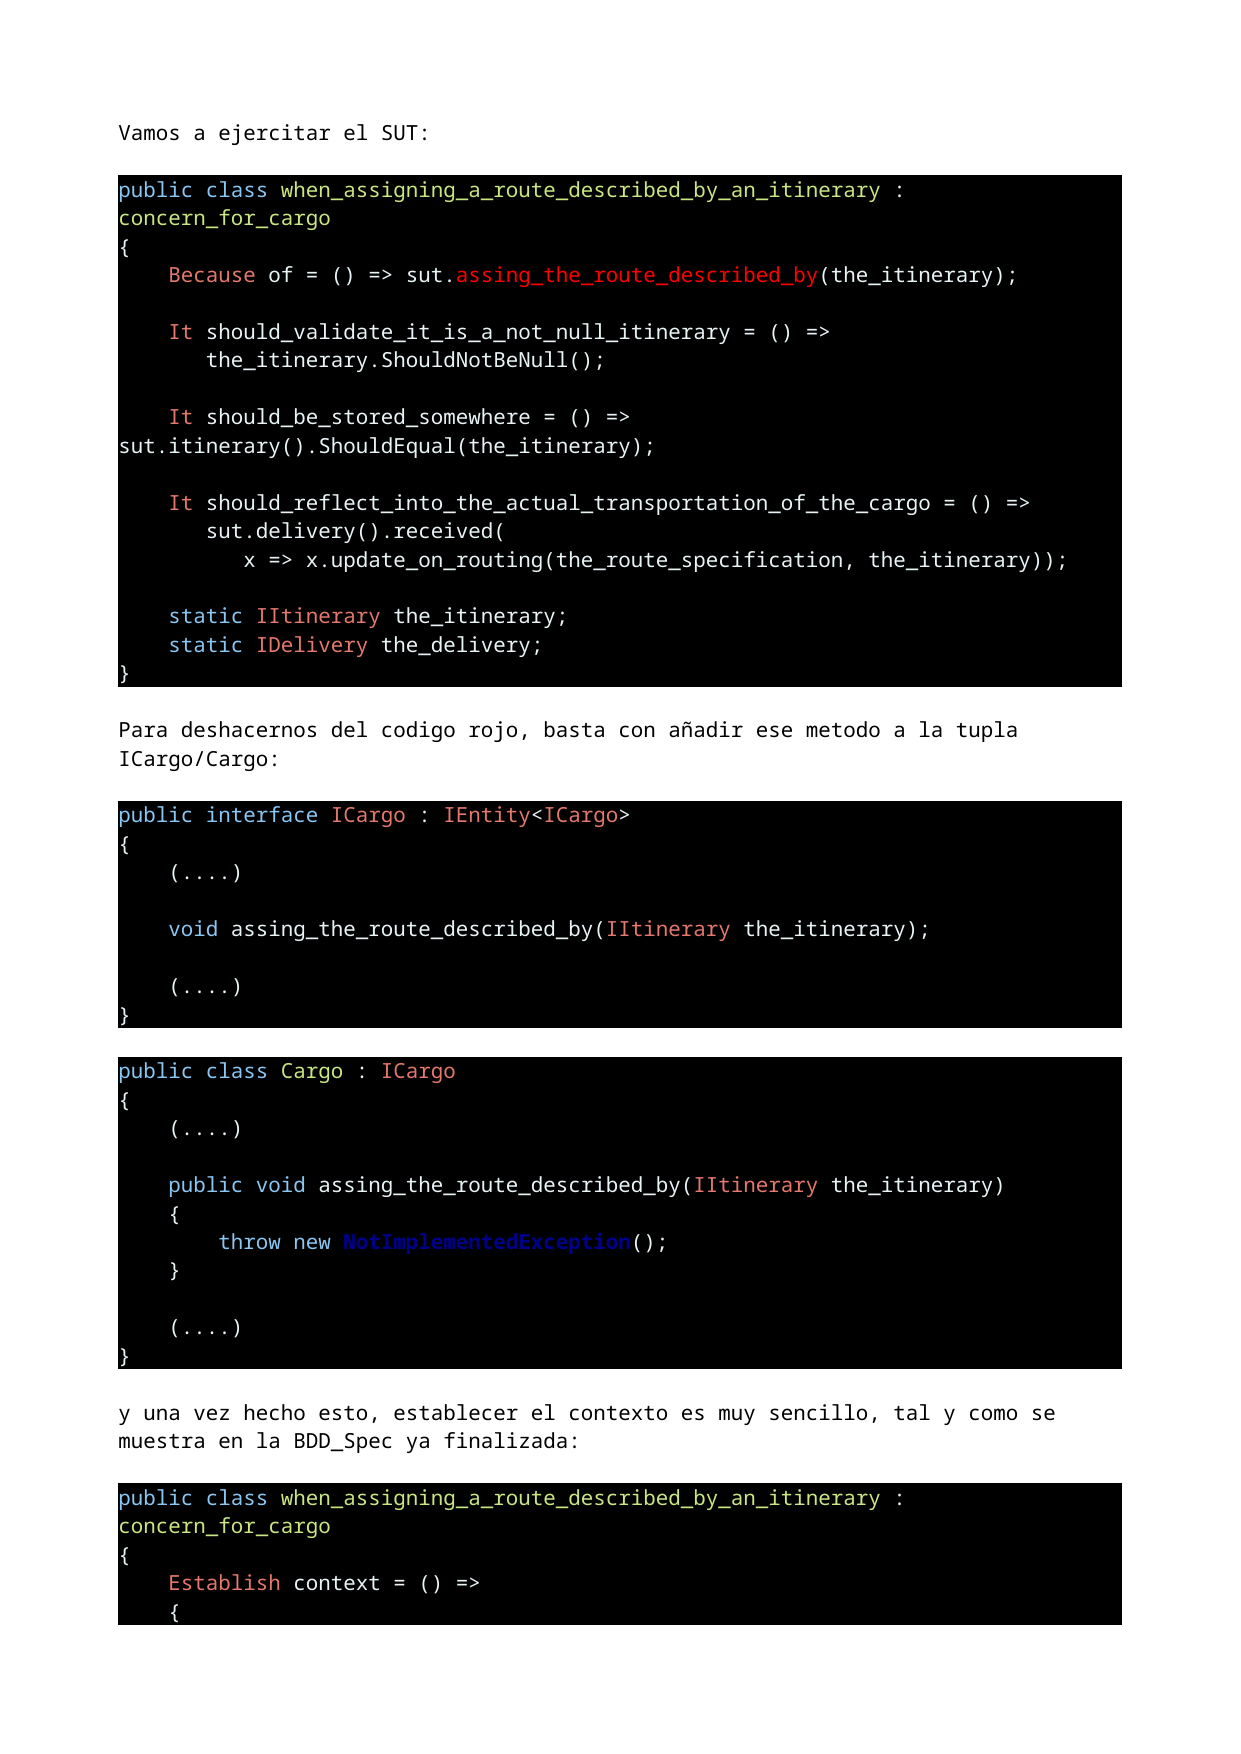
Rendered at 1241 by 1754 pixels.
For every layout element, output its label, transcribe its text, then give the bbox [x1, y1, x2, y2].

text throw new NotImplementedException(); [118, 1227, 1122, 1256]
text It should_validate_it_is_a_not_null_itinerary = () => [118, 317, 1122, 346]
text static IItinerary the_itinerary; [118, 602, 1122, 630]
text { [118, 1085, 1122, 1113]
text } [118, 658, 1122, 687]
text y una vez hecho esto, establecer el contexto es muy sencillo, tal y como se muestra en la BDD_Spec ya finalizada: [118, 1398, 1122, 1455]
text public class when_assigning_a_route_described_by_an_itinerary : concern_for_cargo [118, 175, 1122, 232]
text public void assing_the_route_described_by(IItinerary the_itinerary) [118, 1170, 1122, 1199]
text { [118, 1199, 1122, 1227]
text public interface ICargo : IEntity<ICargo> [118, 801, 1122, 829]
text void assing_the_route_described_by(IItinerary the_itinerary); [118, 914, 1122, 943]
text Establish context = () => [118, 1568, 1122, 1597]
text It should_reflect_into_the_actual_transportation_of_the_cargo = () => [118, 488, 1122, 516]
text Para deshacernos del codigo rojo, basta con añadir ese metodo a la tupla ICargo/Cargo: [118, 715, 1122, 772]
text } [118, 1341, 1122, 1369]
text } [118, 1256, 1122, 1284]
text } [118, 1000, 1122, 1028]
text public class when_assigning_a_route_described_by_an_itinerary : concern_for_cargo [118, 1483, 1122, 1540]
text (....) [118, 1113, 1122, 1142]
text (....) [118, 1312, 1122, 1341]
text the_itinerary.ShouldNotBeNull(); [118, 346, 1122, 374]
text static IDelivery the_delivery; [118, 630, 1122, 658]
text x => x.update_on_routing(the_route_specification, the_itinerary)); [118, 545, 1122, 573]
text It should_be_stored_somewhere = () => sut.itinerary().ShouldEqual(the_itinerary); [118, 402, 1122, 459]
text { [118, 232, 1122, 260]
text sut.delivery().received( [118, 516, 1122, 545]
text Because of = () => sut.assing_the_route_described_by(the_itinerary); [118, 260, 1122, 289]
text { [118, 829, 1122, 857]
text (....) [118, 857, 1122, 886]
text (....) [118, 971, 1122, 1000]
text { [118, 1597, 1122, 1625]
text public class Cargo : ICargo [118, 1057, 1122, 1085]
text Vamos a ejercitar el SUT: [118, 118, 1122, 147]
text { [118, 1540, 1122, 1568]
